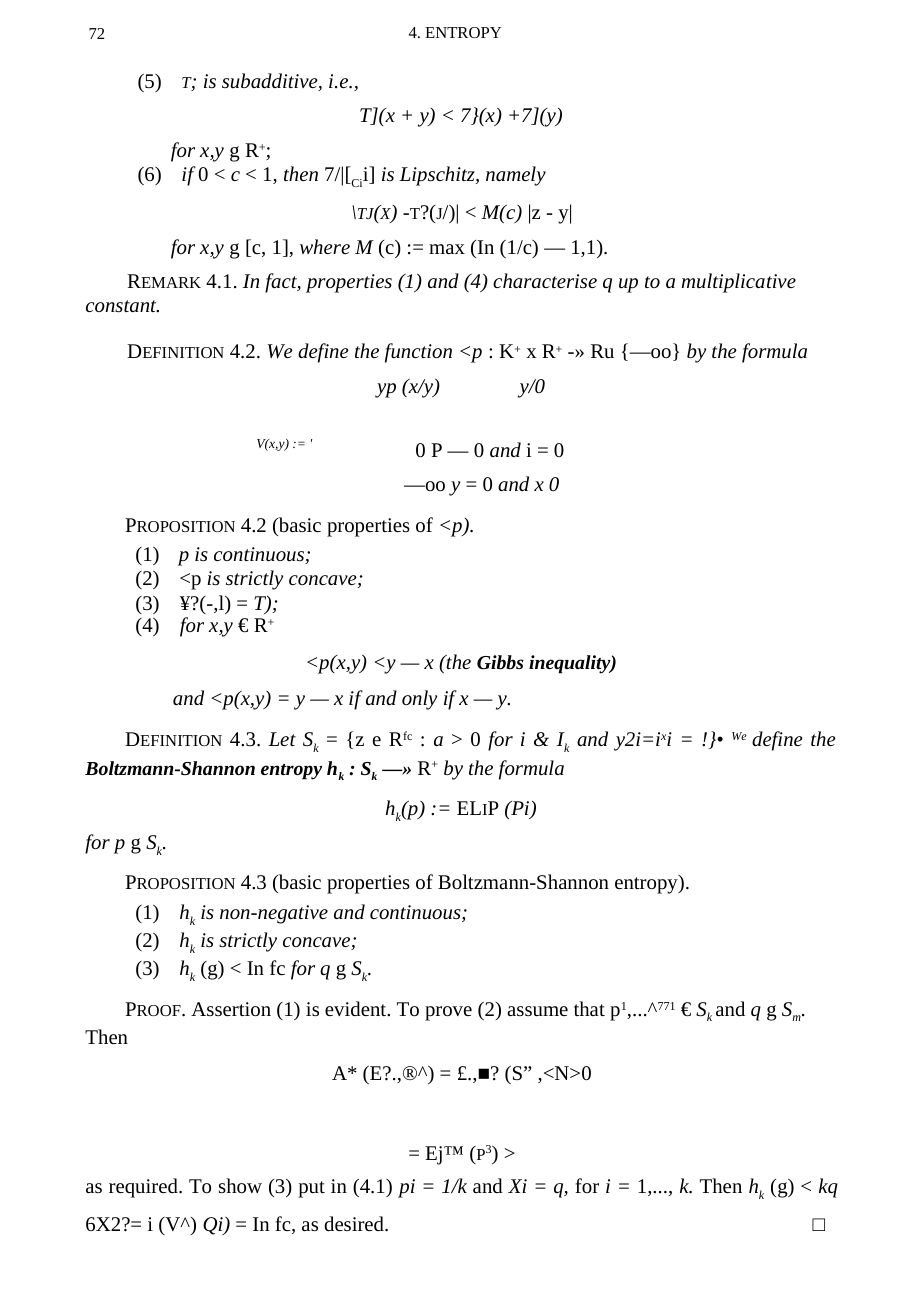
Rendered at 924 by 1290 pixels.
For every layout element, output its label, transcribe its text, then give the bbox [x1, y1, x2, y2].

text as required. To show (3) put in (4.1) pi = 1/k and Xi = q, for i = 1,..., k. Then hk (g) < kq 6X2?= i (V^) Qi) = In fc, as desired. □ [85, 1174, 838, 1236]
list hk is strictly concave; [85, 928, 838, 956]
text <p(x,y) <y — x (the Gibbs inequality) [85, 650, 838, 674]
text 0 P — 0 and i = 0 [415, 437, 630, 462]
text Definition 4.2. We define the function <p : K+ x R+ -» Ru {—oo} by the formula [85, 339, 838, 363]
text T](x + y) < 7}(x) +7](y) [85, 103, 838, 127]
list <p is strictly concave; [85, 566, 838, 590]
list t; is subadditive, i.e., [85, 68, 838, 93]
text Definition 4.3. Let Sk = {z e Rfc : a > 0 for i & Ik and y2i=ixi = !}• We define the Boltzmann-Shannon entropy hk : Sk —» R+ by the formula [85, 727, 838, 783]
text Proposition 4.3 (basic properties of Boltzmann-Shannon entropy). [85, 870, 838, 894]
text A* (E?.,®^) = £.,■? (S” ,<N>0 [85, 1061, 838, 1085]
text hk(p) := ELiP (Pi) [85, 796, 838, 824]
text Remark 4.1. In fact, properties (1) and (4) characterise q up to a multiplica­tive constant. [85, 269, 838, 317]
text Proof. Assertion (1) is evident. To prove (2) assume that p1,...^771 € Sk and q g Sm. Then [85, 996, 838, 1049]
text = Ej™ (p3) > [85, 1140, 838, 1164]
text \tj(x) -t?(j/)| < M(c) |z - y| [85, 200, 838, 224]
text for x,y g [c, 1], where M (c) := max (In (1/c) — 1,1). [85, 234, 838, 259]
text for p g Sk. [85, 830, 838, 858]
list hk is non-negative and continuous; [85, 899, 838, 928]
list ¥?(-,l) = T); [85, 590, 838, 614]
text for x,y g R+; [85, 137, 838, 162]
text yp (x/y) y/0 [85, 374, 838, 398]
list hk (g) < In fc for q g Sk. [85, 956, 838, 984]
list for x,y € R+ [85, 614, 838, 637]
text Proposition 4.2 (basic properties of <p). [85, 513, 838, 537]
text V(x,y) := ' [256, 436, 370, 452]
text and <p(x,y) = y — x if and only if x — y. [85, 686, 838, 709]
text 4. ENTROPY [408, 23, 516, 42]
list if 0 < c < 1, then 7/|[Cii] is Lipschitz, namely [85, 162, 838, 190]
text 72 [88, 23, 109, 43]
text —oo y = 0 and x 0 [404, 471, 838, 496]
list p is continuous; [85, 542, 838, 566]
